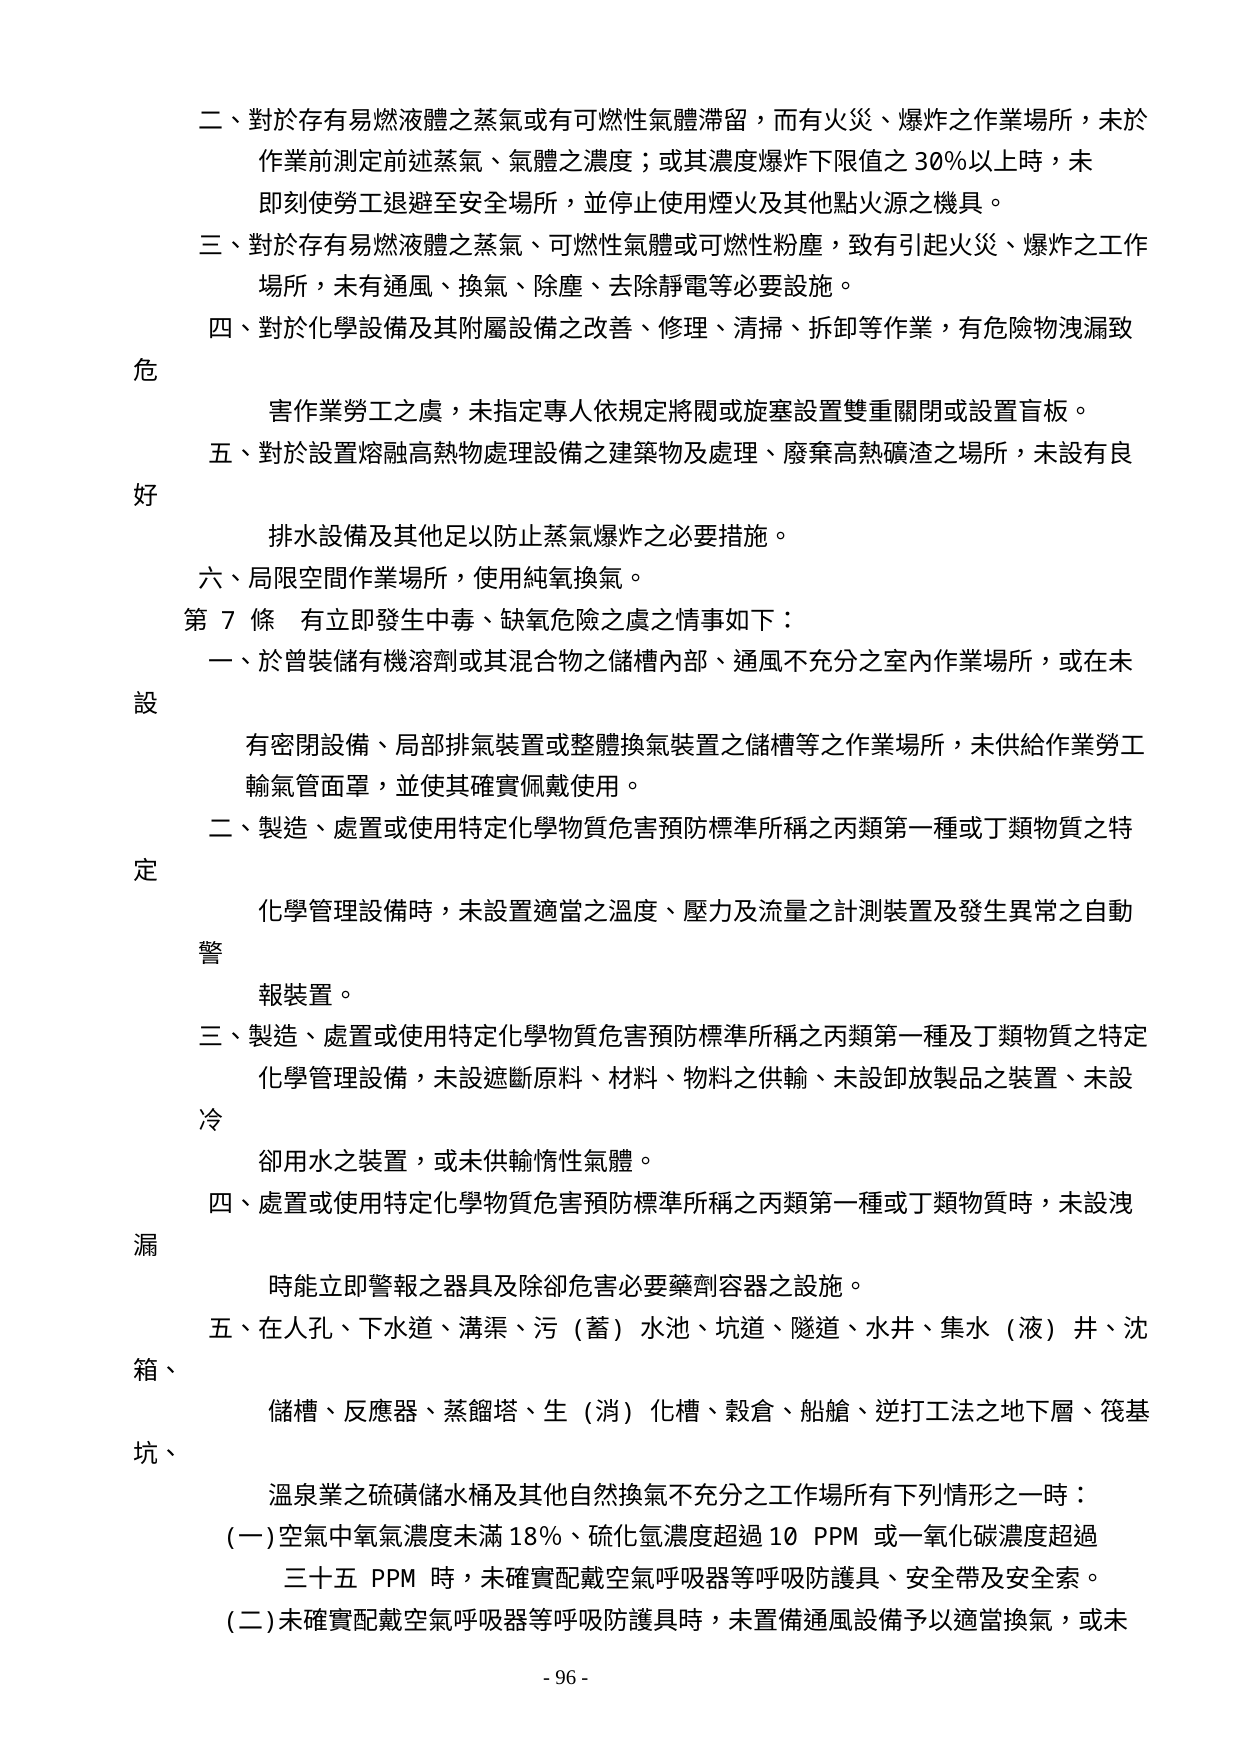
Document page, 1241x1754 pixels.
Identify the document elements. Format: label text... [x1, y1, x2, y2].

text 五、在人孔、下水道、溝渠、污 (蓄) 水池、坑道、隧道、水井、集水 (液) 井、沈箱、 [133, 1304, 1152, 1387]
text 溫泉業之硫磺儲水桶及其他自然換氣不充分之工作場所有下列情形之一時： [133, 1471, 1152, 1512]
text 有密閉設備、局部排氣裝置或整體換氣裝置之儲槽等之作業場所，未供給作業勞工輸氣管面罩，並使其確實佩戴使用。 [245, 721, 1152, 804]
text (一)空氣中氧氣濃度未滿18％、硫化氫濃度超過10 PPM 或一氧化碳濃度超過 [133, 1512, 1152, 1554]
text 化學管理設備時，未設置適當之溫度、壓力及流量之計測裝置及發生異常之自動警 [198, 887, 1152, 971]
text 第 7 條 有立即發生中毒、缺氧危險之虞之情事如下： [183, 596, 1152, 637]
text 作業前測定前述蒸氣、氣體之濃度；或其濃度爆炸下限值之30％以上時，未 [198, 137, 1152, 179]
text 三、製造、處置或使用特定化學物質危害預防標準所稱之丙類第一種及丁類物質之特定 [198, 1012, 1152, 1054]
text 六、局限空間作業場所，使用純氧換氣。 [183, 554, 1152, 596]
text 二、製造、處置或使用特定化學物質危害預防標準所稱之丙類第一種或丁類物質之特定 [133, 804, 1152, 887]
text 四、對於化學設備及其附屬設備之改善、修理、清掃、拆卸等作業，有危險物洩漏致危 [133, 304, 1152, 387]
text 時能立即警報之器具及除卻危害必要藥劑容器之設施。 [133, 1262, 1152, 1304]
text 化學管理設備，未設遮斷原料、材料、物料之供輸、未設卸放製品之裝置、未設冷 [198, 1054, 1152, 1137]
text 即刻使勞工退避至安全場所，並停止使用煙火及其他點火源之機具。 [198, 179, 1152, 221]
text 報裝置。 [198, 971, 1152, 1012]
text 卻用水之裝置，或未供輸惰性氣體。 [198, 1137, 1152, 1179]
text 場所，未有通風、換氣、除塵、去除靜電等必要設施。 [198, 262, 1152, 304]
text 二、對於存有易燃液體之蒸氣或有可燃性氣體滯留，而有火災、爆炸之作業場所，未於 [198, 96, 1152, 137]
text 五、對於設置熔融高熱物處理設備之建築物及處理、廢棄高熱礦渣之場所，未設有良好 [133, 429, 1152, 512]
text (二)未確實配戴空氣呼吸器等呼吸防護具時，未置備通風設備予以適當換氣，或未 [133, 1596, 1152, 1637]
text 四、處置或使用特定化學物質危害預防標準所稱之丙類第一種或丁類物質時，未設洩漏 [133, 1179, 1152, 1262]
text 三十五 PPM 時，未確實配戴空氣呼吸器等呼吸防護具、安全帶及安全索。 [133, 1554, 1152, 1596]
text 害作業勞工之虞，未指定專人依規定將閥或旋塞設置雙重關閉或設置盲板。 [133, 387, 1152, 429]
text 三、對於存有易燃液體之蒸氣、可燃性氣體或可燃性粉塵，致有引起火災、爆炸之工作 [198, 221, 1152, 262]
text 一、於曾裝儲有機溶劑或其混合物之儲槽內部、通風不充分之室內作業場所，或在未設 [133, 637, 1152, 721]
text 儲槽、反應器、蒸餾塔、生 (消) 化槽、穀倉、船艙、逆打工法之地下層、筏基坑、 [133, 1387, 1152, 1471]
text 排水設備及其他足以防止蒸氣爆炸之必要措施。 [133, 512, 1152, 554]
